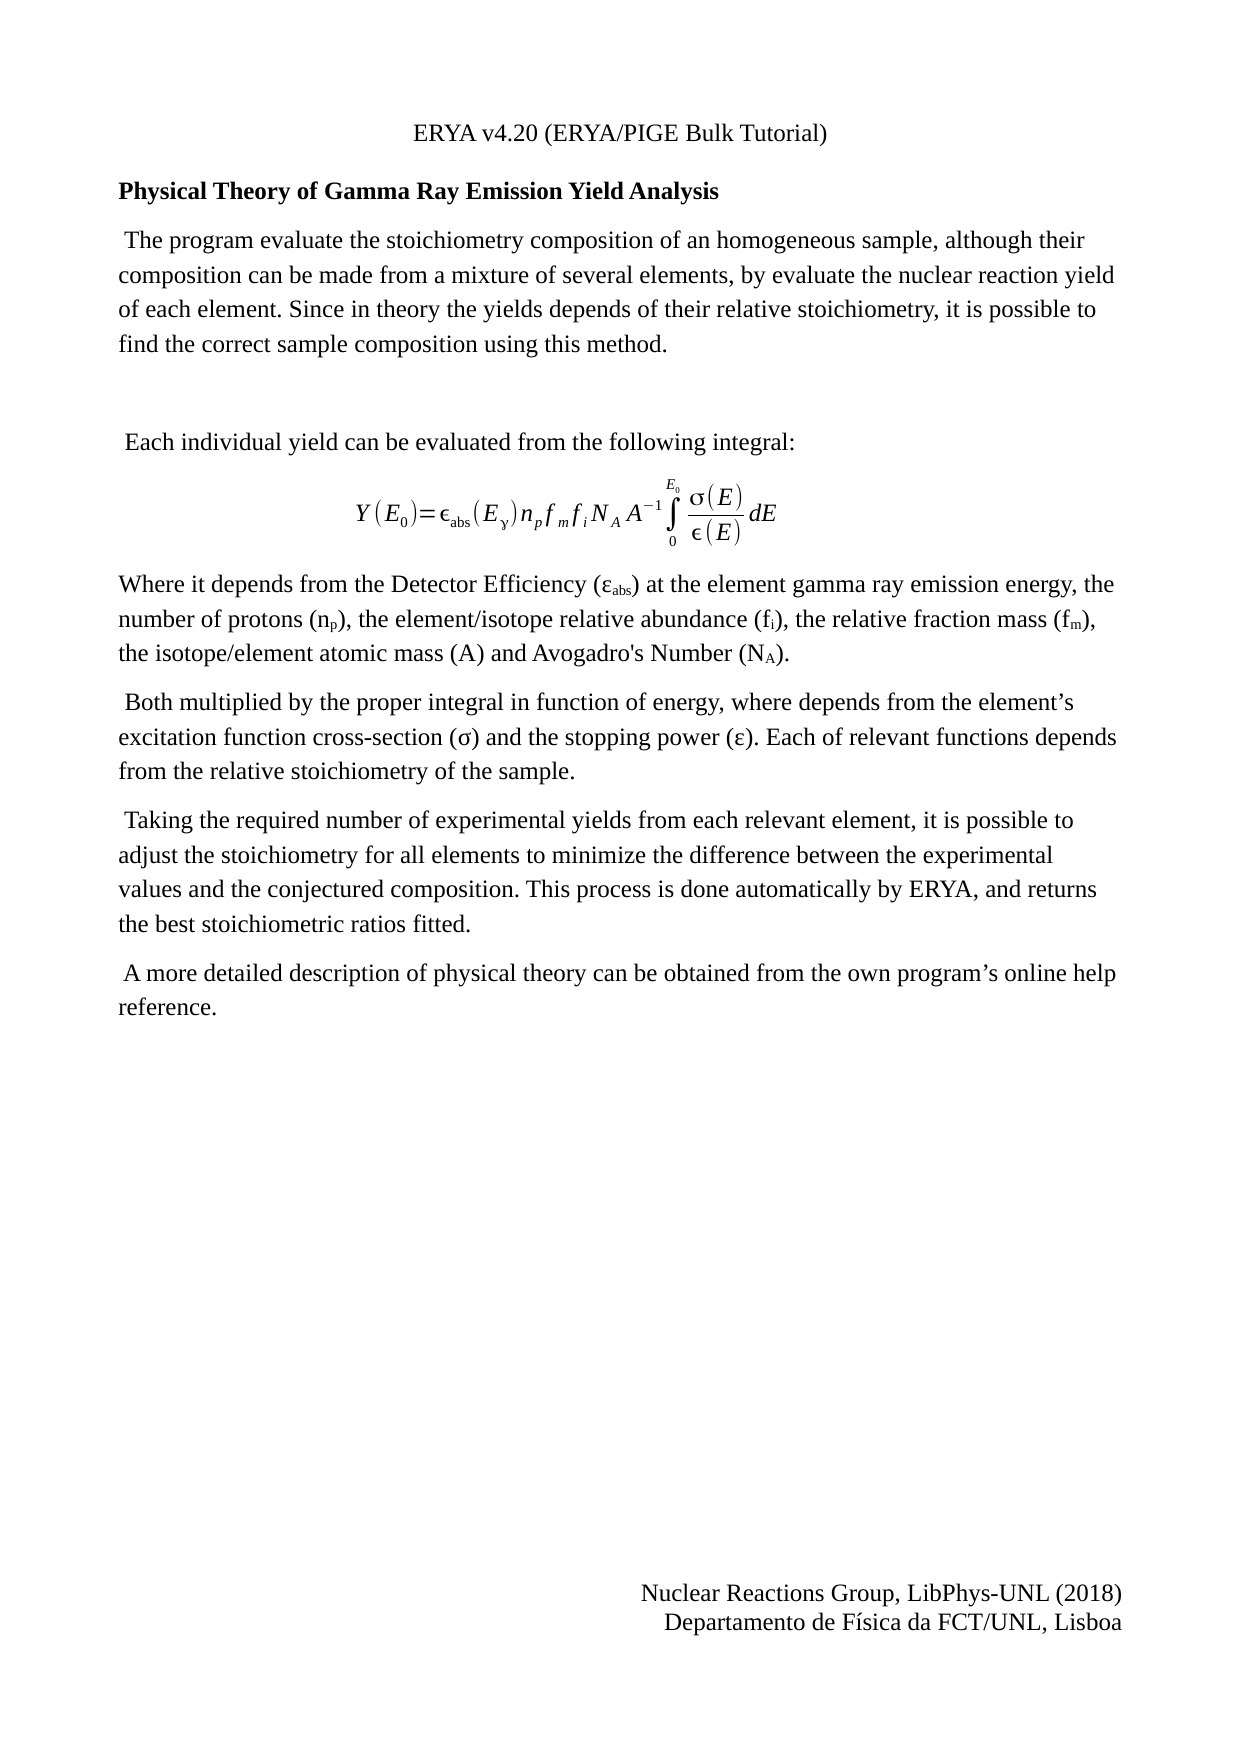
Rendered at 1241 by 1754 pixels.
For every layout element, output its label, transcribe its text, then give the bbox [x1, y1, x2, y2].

text Where it depends from the Detector Efficiency (εabs) at the element gamma ray emission energy, the number of protons (np), the element/isotope relative abundance (fi), the relative fraction mass (fm), the isotope/element atomic mass (A) and Avogadro's Number (NA). [118, 569, 1122, 667]
text Each individual yield can be evaluated from the following integral: [118, 427, 1122, 456]
text A more detailed description of physical theory can be obtained from the own program’s online help reference. [118, 958, 1122, 1021]
text Taking the required number of experimental yields from each relevant element, it is possible to adjust the stoichiometry for all elements to minimize the difference between the experimental values and the conjectured composition. This process is done automatically by ERYA, and returns the best stoichiometric ratios fitted. [118, 805, 1122, 937]
text Physical Theory of Gamma Ray Emission Yield Analysis [118, 176, 1122, 205]
text The program evaluate the stoichiometry composition of an homogeneous sample, although their composition can be made from a mixture of several elements, by evaluate the nuclear reaction yield of each element. Since in theory the yields depends of their relative stoichiometry, it is possible to find the correct sample composition using this method. [118, 225, 1122, 358]
text Both multiplied by the proper integral in function of energy, where depends from the element’s excitation function cross-section (σ) and the stopping power (ε). Each of relevant functions depends from the relative stoichiometry of the sample. [118, 687, 1122, 785]
